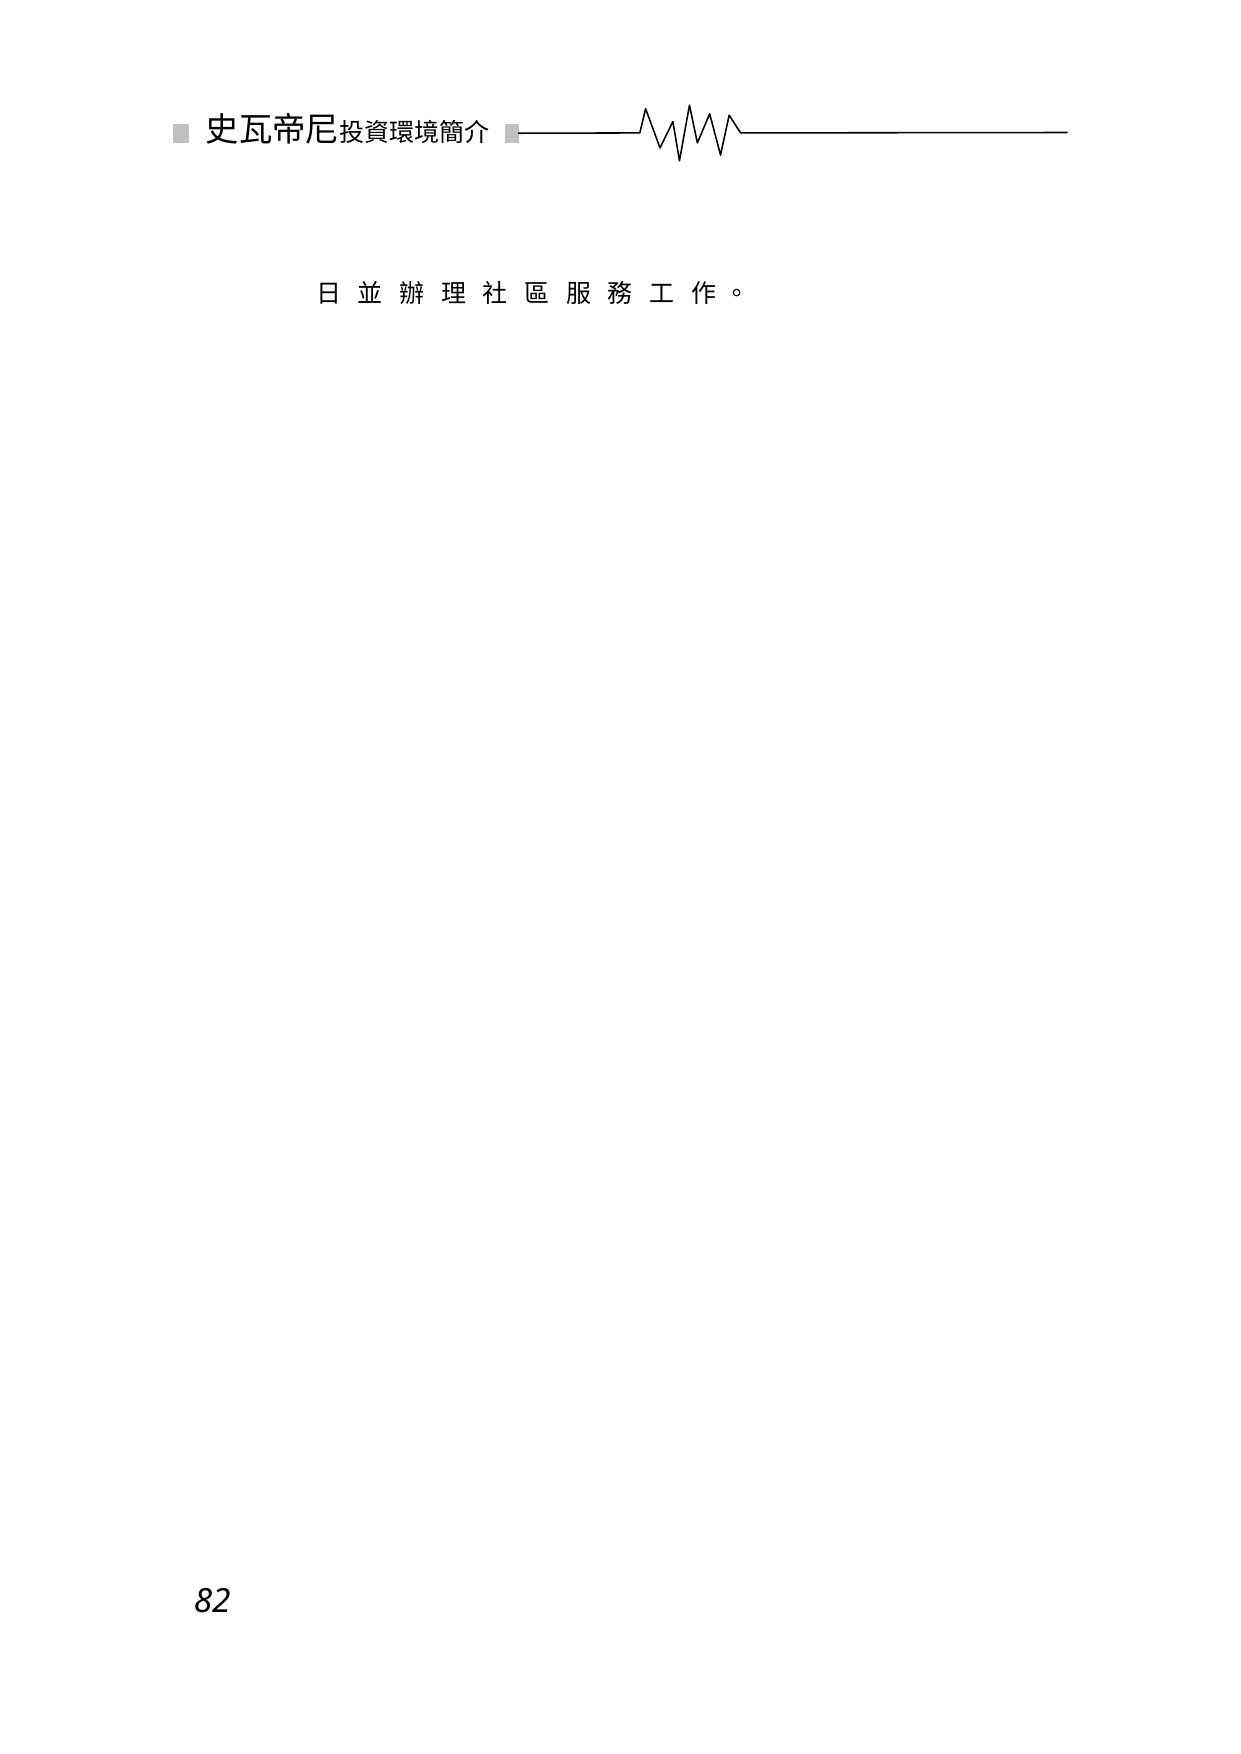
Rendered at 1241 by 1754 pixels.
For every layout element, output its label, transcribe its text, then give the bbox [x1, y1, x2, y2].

text 日並辦理社區服務工作。 [207, 250, 1058, 313]
